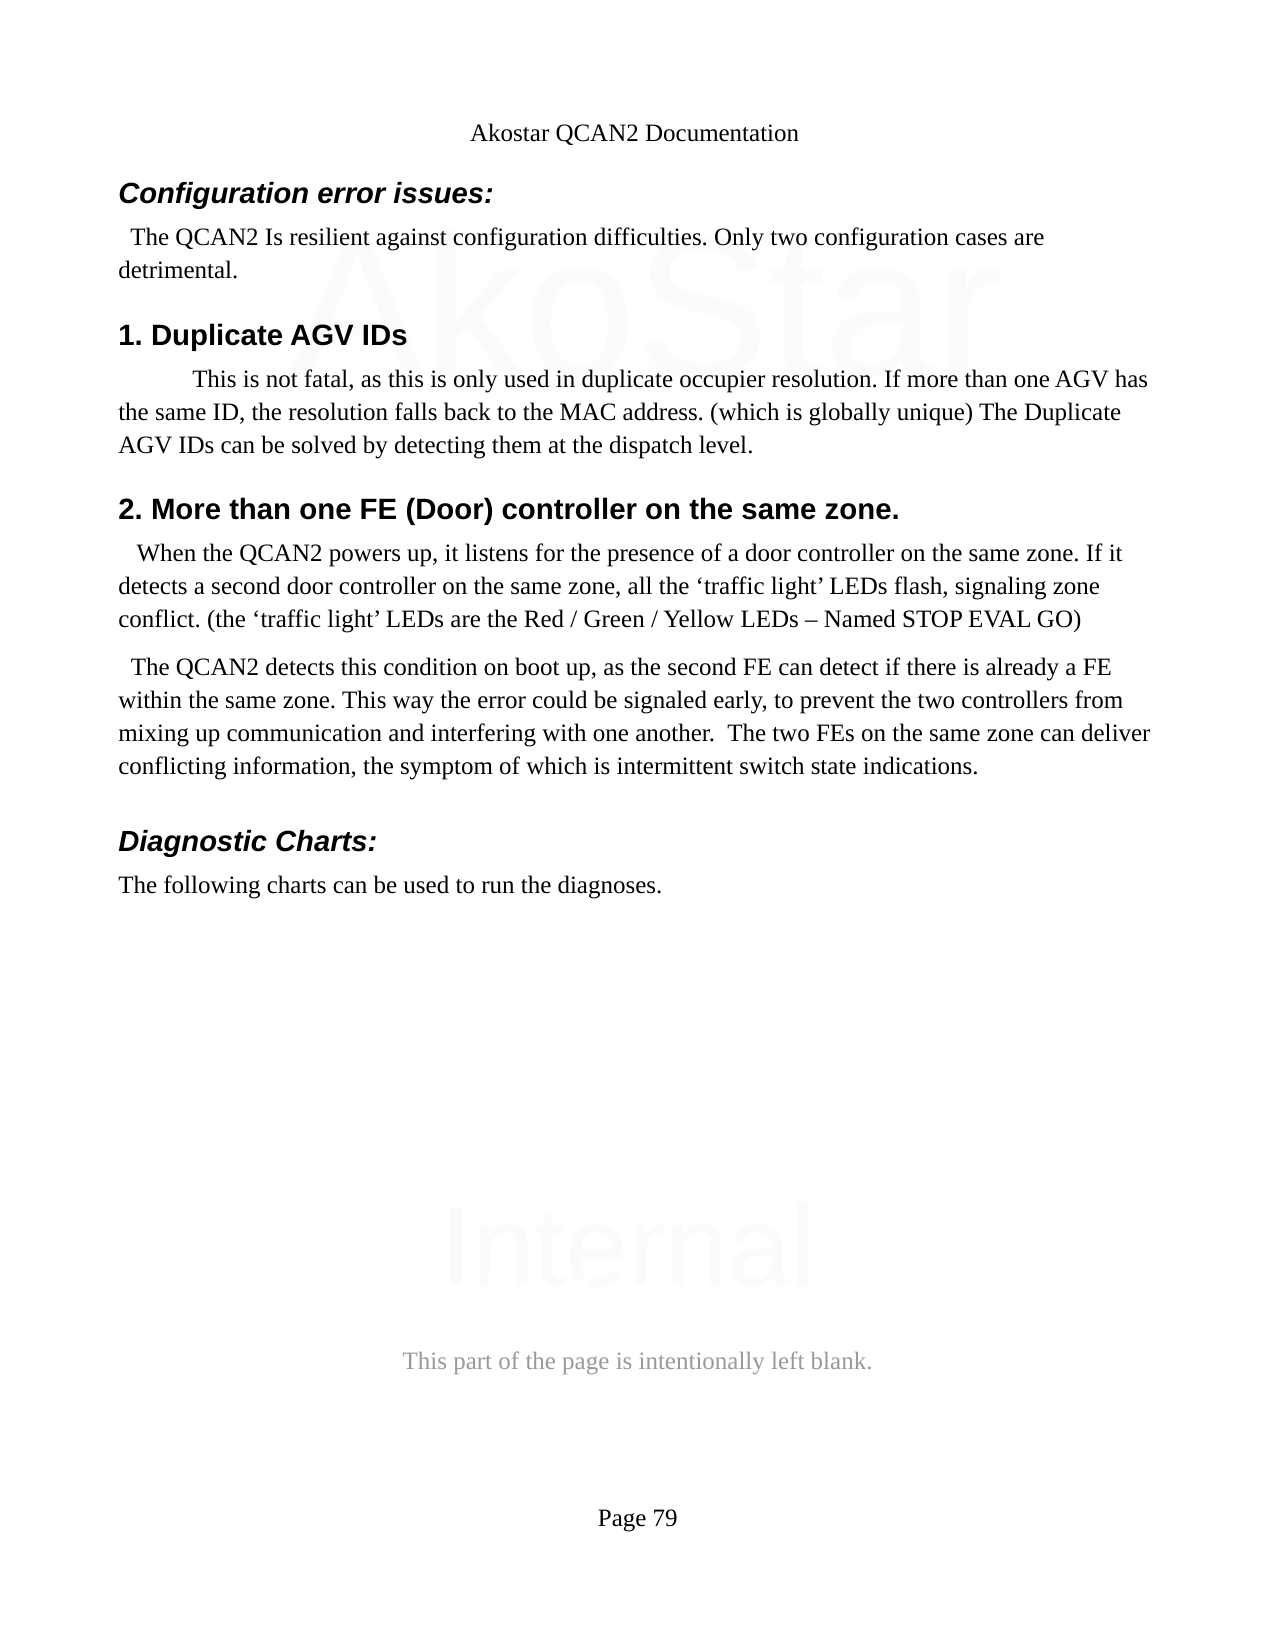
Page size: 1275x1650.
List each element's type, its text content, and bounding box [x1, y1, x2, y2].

subtitle Configuration error issues: [118, 176, 1157, 210]
subtitle 2. More than one FE (Door) controller on the same zone. [118, 492, 1157, 526]
subtitle 1. Duplicate AGV IDs [118, 318, 1157, 351]
text The QCAN2 detects this condition on boot up, as the second FE can detect if there is already a FE within the same zone. This way the error could be signaled early, to prevent the two controllers from mixing up communication and interfering with one another. The two FEs on the same zone can deliver conflicting information, the symptom of which is intermittent switch state indications. [118, 652, 1157, 780]
text The following charts can be used to run the diagnoses. [118, 870, 1157, 898]
text When the QCAN2 powers up, it listens for the presence of a door controller on the same zone. If it detects a second door controller on the same zone, all the ‘traffic light’ LEDs flash, signaling zone conflict. (the ‘traffic light’ LEDs are the Red / Green / Yellow LEDs – Named STOP EVAL GO) [118, 538, 1157, 633]
text This is not fatal, as this is only used in duplicate occupier resolution. If more than one AGV has the same ID, the resolution falls back to the MAC address. (which is globally unique) The Duplicate AGV IDs can be solved by detecting them at the dispatch level. [118, 364, 1157, 459]
subtitle Diagnostic Charts: [118, 824, 1157, 857]
text This part of the page is intentionally left blank. [118, 1346, 1157, 1374]
text The QCAN2 Is resilient against configuration difficulties. Only two configuration cases are detrimental. [118, 222, 1157, 284]
